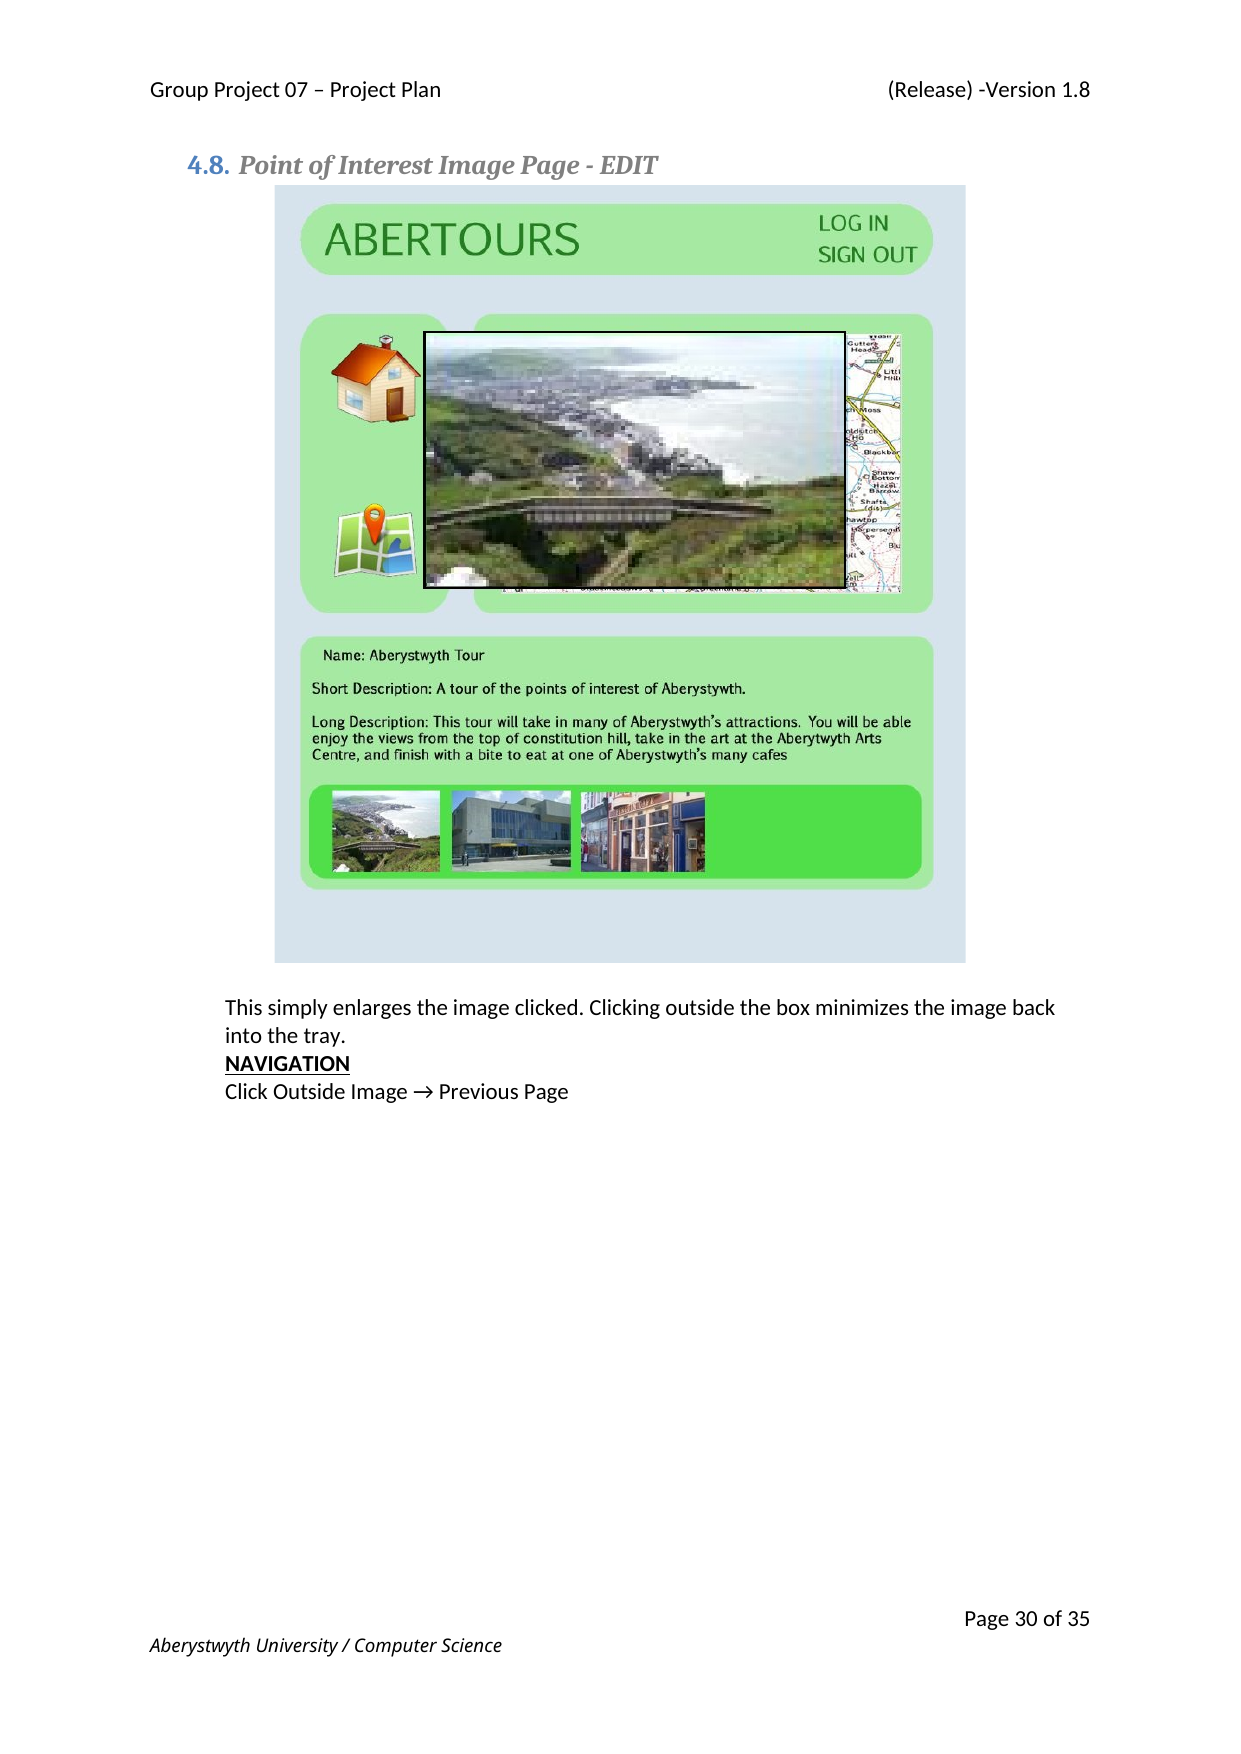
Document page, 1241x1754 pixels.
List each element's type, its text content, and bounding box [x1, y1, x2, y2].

subtitle Point of Interest Image Page - EDIT [187, 150, 1090, 181]
text Click Outside Image → Previous Page [225, 1077, 1090, 1106]
text NAVIGATION [225, 1049, 1090, 1077]
picture [274, 185, 966, 963]
text This simply enlarges the image clicked. Clicking outside the box minimizes the image back into the tray. [225, 993, 1090, 1049]
